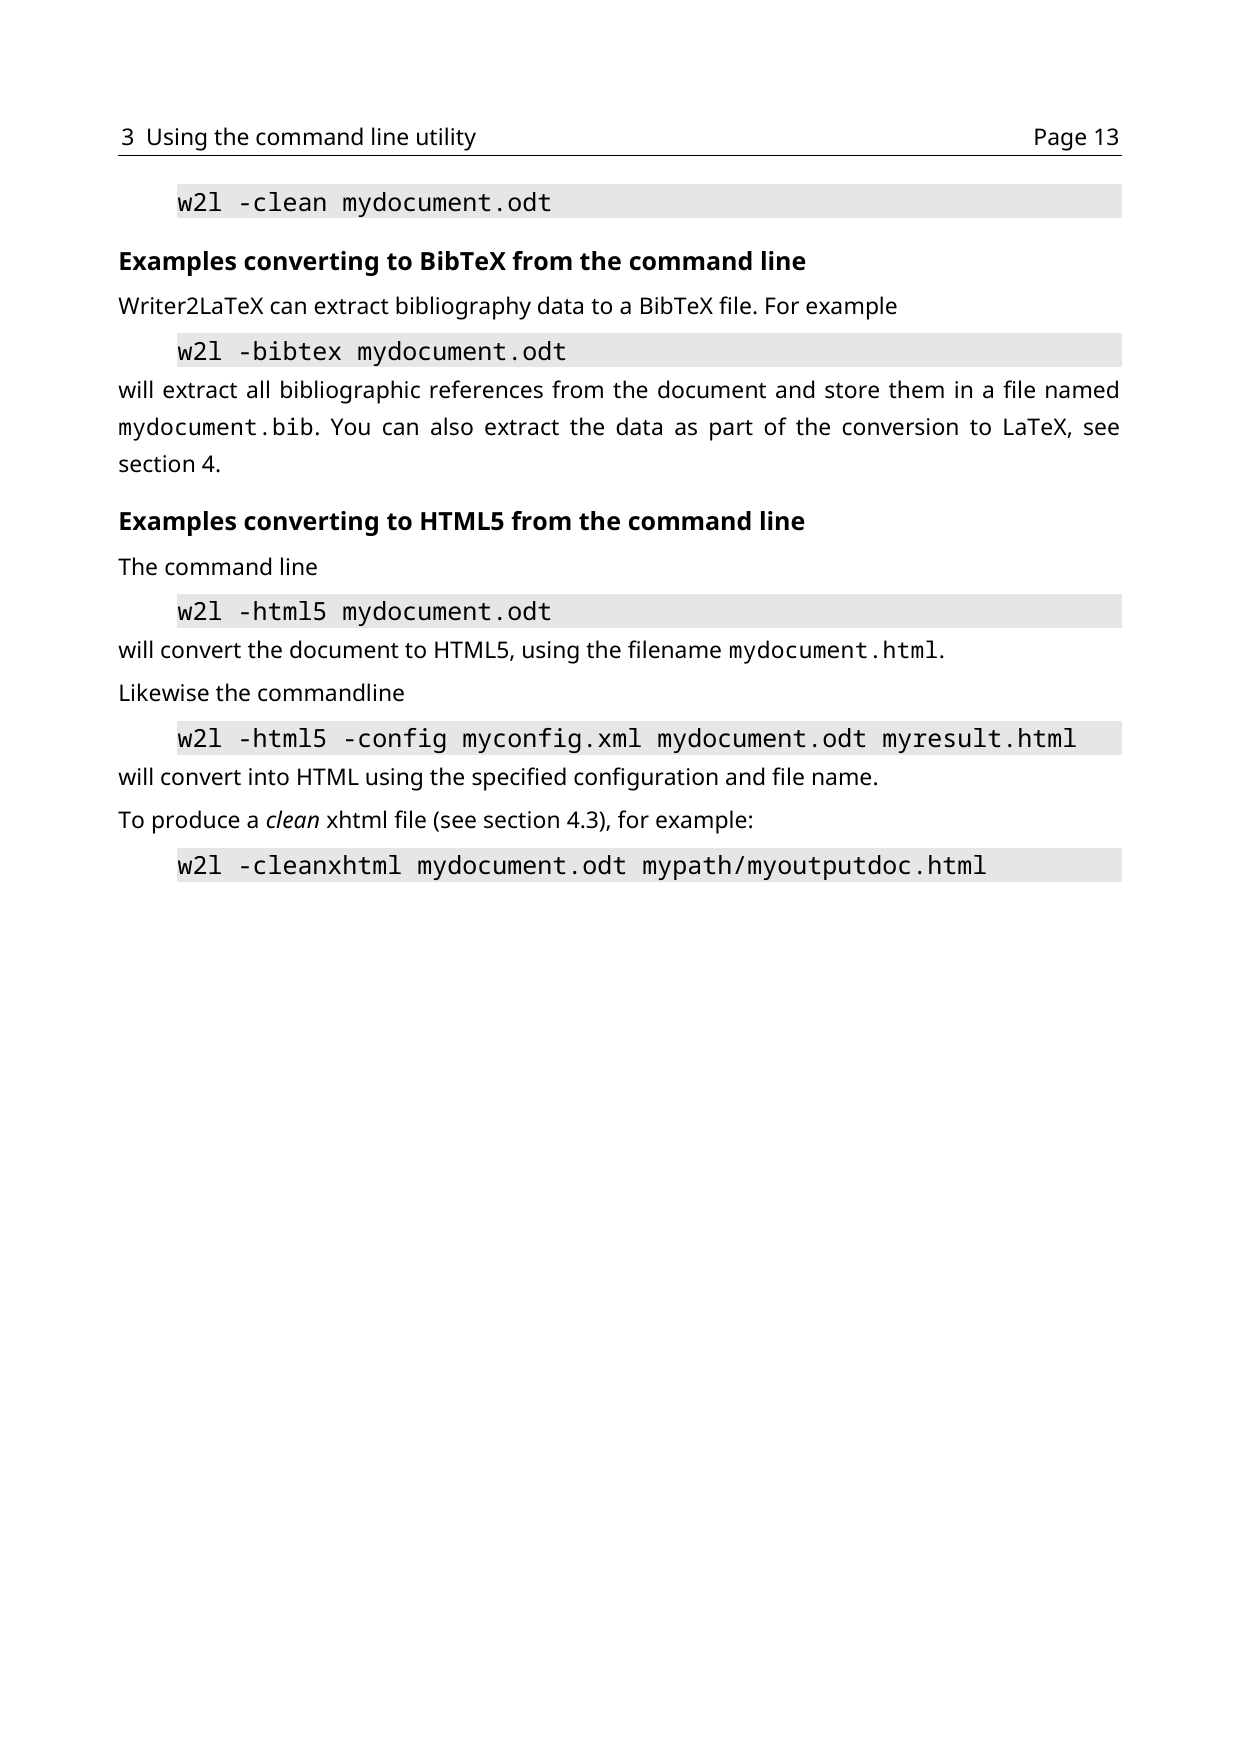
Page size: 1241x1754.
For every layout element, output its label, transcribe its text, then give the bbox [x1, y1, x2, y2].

text The command line [118, 550, 1122, 581]
text will convert the document to HTML5, using the filename mydocument.html. [118, 634, 1122, 665]
text w2l -cleanxhtml mydocument.odt mypath/myoutputdoc.html [177, 848, 1122, 882]
text w2l -bibtex mydocument.odt [177, 333, 1122, 367]
text w2l -html5 -config myconfig.xml mydocument.odt myresult.html [177, 721, 1122, 755]
text w2l -clean mydocument.odt [177, 184, 1122, 218]
text Writer2LaTeX can extract bibliography data to a BibTeX file. For example [118, 290, 1122, 321]
text Likewise the commandline [118, 677, 1122, 708]
text w2l -html5 mydocument.odt [177, 594, 1122, 628]
text To produce a clean xhtml file (see section 4.3), for example: [118, 804, 1122, 835]
subtitle Examples converting to BibTeX from the command line [118, 243, 1122, 277]
text will convert into HTML using the specified configuration and file name. [118, 761, 1122, 792]
subtitle Examples converting to HTML5 from the command line [118, 504, 1122, 538]
text will extract all bibliographic references from the document and store them in a file named mydocument.bib. You can also extract the data as part of the conversion to LaTeX, see section 4. [118, 373, 1122, 479]
